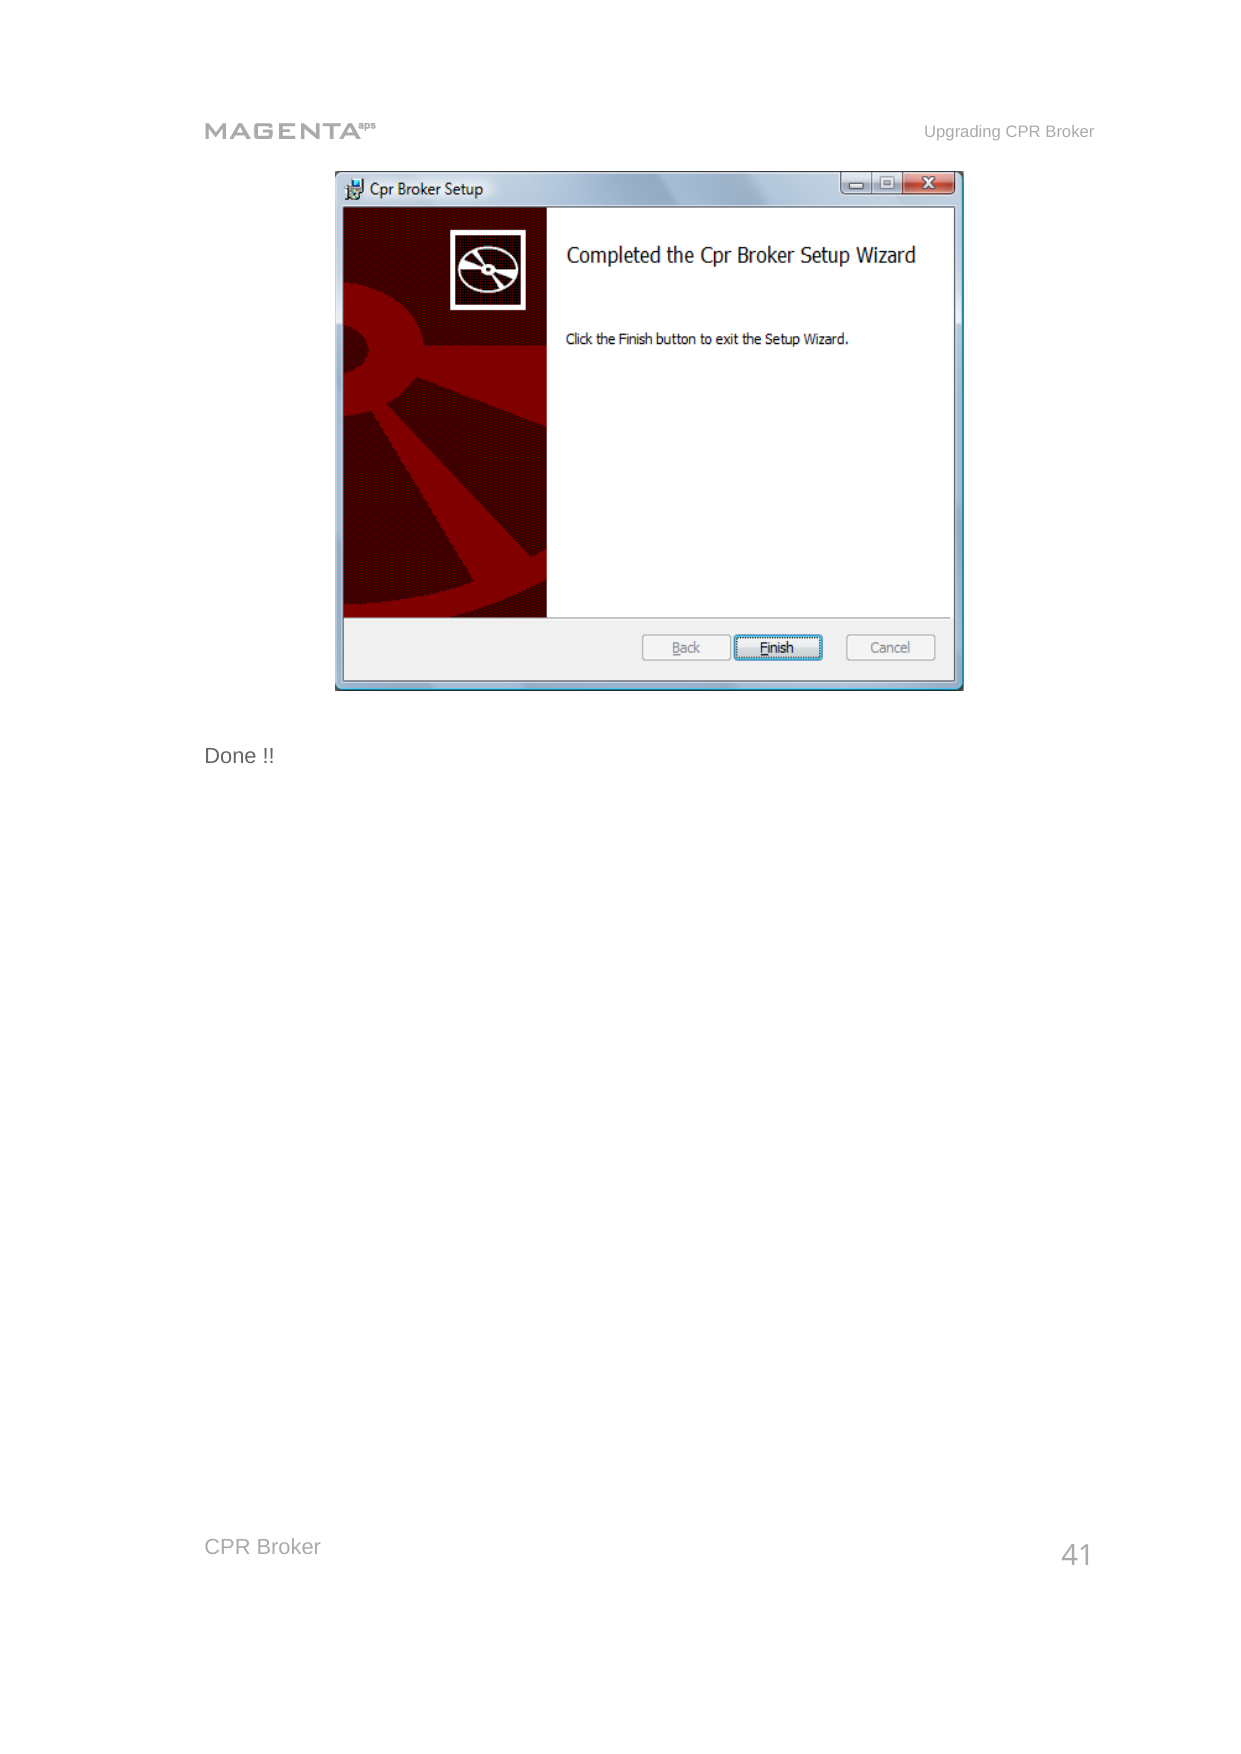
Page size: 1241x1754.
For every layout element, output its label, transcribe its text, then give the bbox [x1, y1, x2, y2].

text Done !! [204, 740, 1094, 769]
picture [335, 171, 964, 691]
